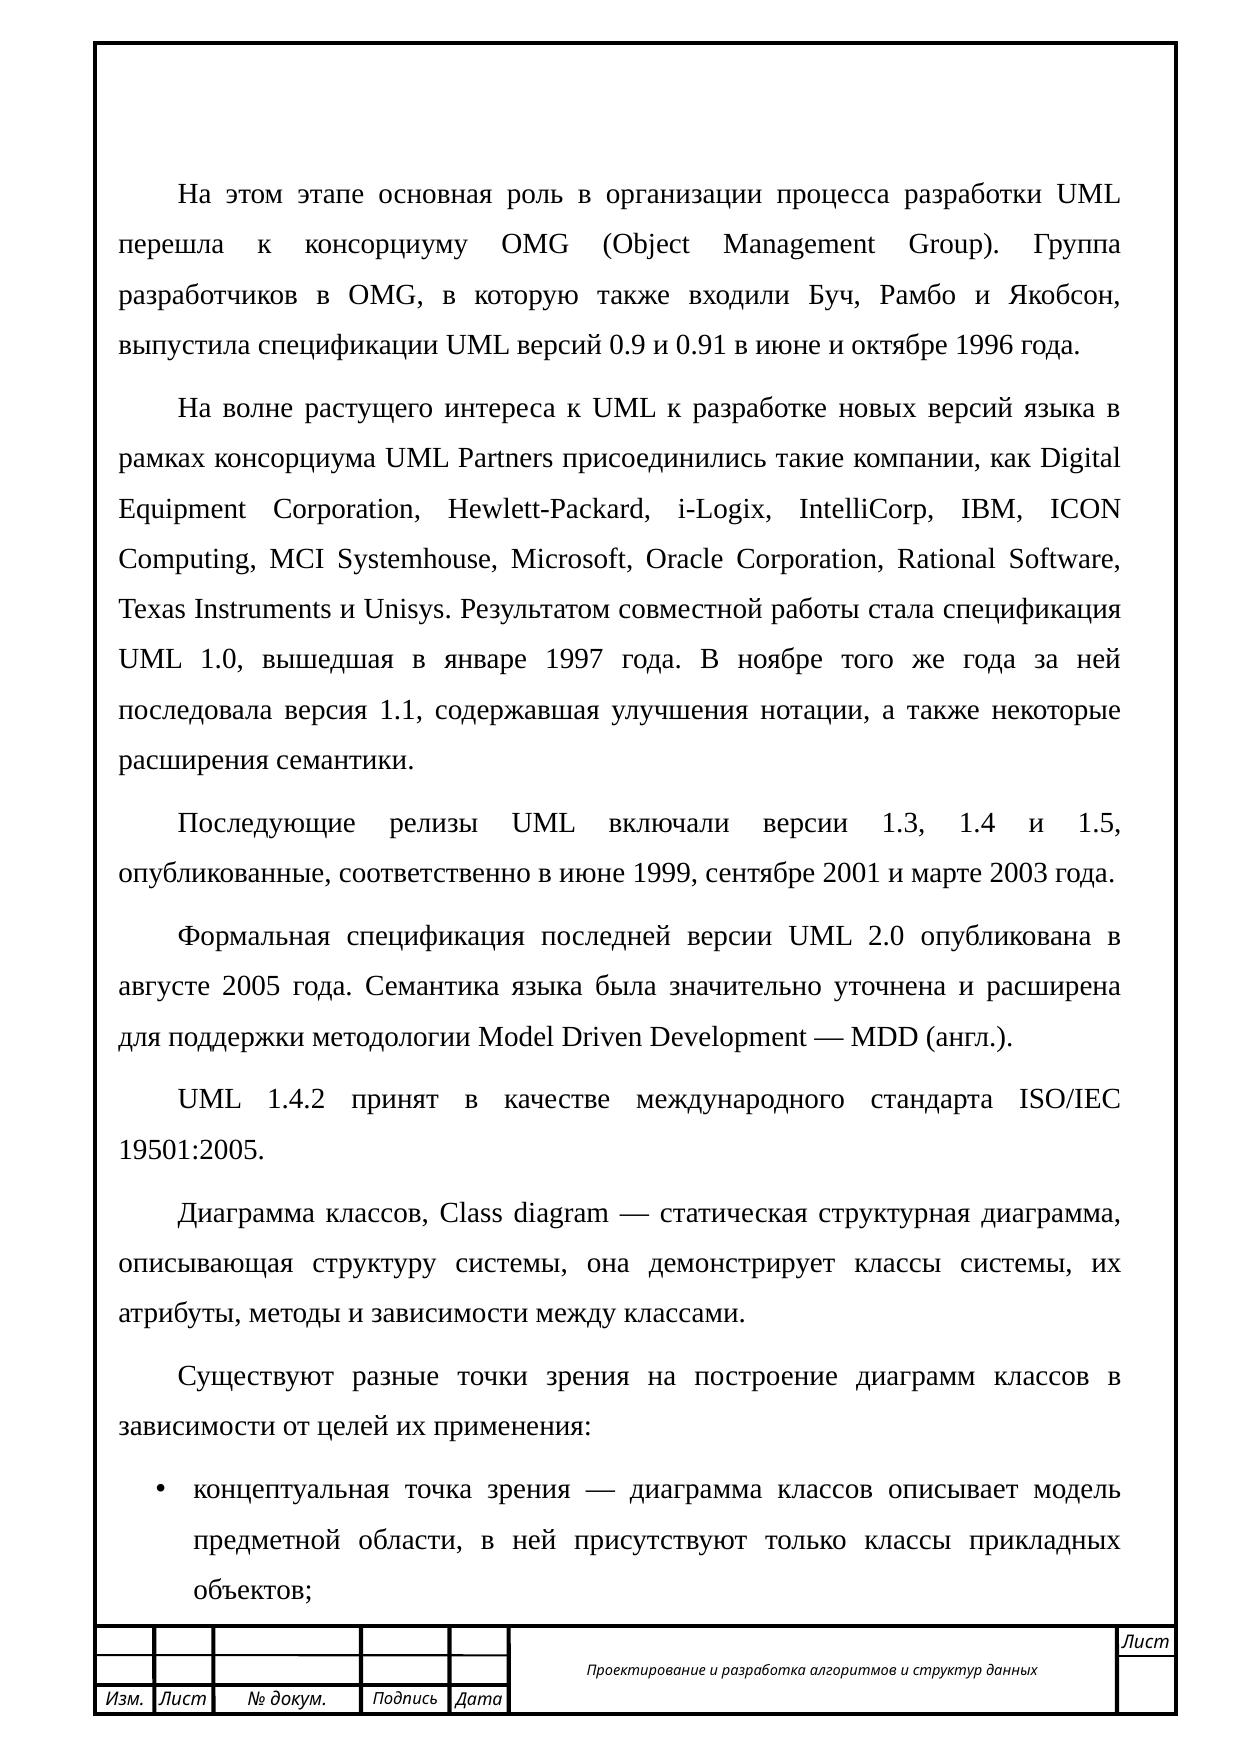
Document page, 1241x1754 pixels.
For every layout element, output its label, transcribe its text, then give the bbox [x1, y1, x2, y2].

list концептуальная точка зрения — диаграмма классов описывает модель предметной области, в ней присутствуют только классы прикладных объектов; [156, 1471, 1122, 1606]
text Диаграмма классов, Class diagram — статическая структурная диаграмма, описывающая структуру системы, она демонстрирует классы системы, их атрибуты, методы и зависимости между классами. [118, 1195, 1122, 1329]
text Формальная спецификация последней версии UML 2.0 опубликована в августе 2005 года. Семантика языка была значительно уточнена и расширена для поддержки методологии Model Driven Development — MDD (англ.). [118, 918, 1122, 1052]
text UML 1.4.2 принят в качестве международного стандарта ISO/IEC 19501:2005. [118, 1082, 1122, 1166]
text Последующие релизы UML включали версии 1.3, 1.4 и 1.5, опубликованные, соответственно в июне 1999, сентябре 2001 и марте 2003 года. [118, 805, 1122, 889]
text На волне растущего интереса к UML к разработке новых версий языка в рамках консорциума UML Partners присоединились такие компании, как Digital Equipment Corporation, Hewlett-Packard, i-Logix, IntelliCorp, IBM, ICON Computing, MCI Systemhouse, Microsoft, Oracle Corporation, Rational Software, Texas Instruments и Unisys. Результатом совместной работы стала спецификация UML 1.0, вышедшая в январе 1997 года. В ноябре того же года за ней последовала версия 1.1, содержавшая улучшения нотации, а также некоторые расширения семантики. [118, 390, 1122, 776]
text На этом этапе основная роль в организации процесса разработки UML перешла к консорциуму OMG (Object Management Group). Группа разработчиков в OMG, в которую также входили Буч, Рамбо и Якобсон, выпустила спецификации UML версий 0.9 и 0.91 в июне и октябре 1996 года. [118, 176, 1122, 361]
text Существуют разные точки зрения на построение диаграмм классов в зависимости от целей их применения: [118, 1358, 1122, 1442]
